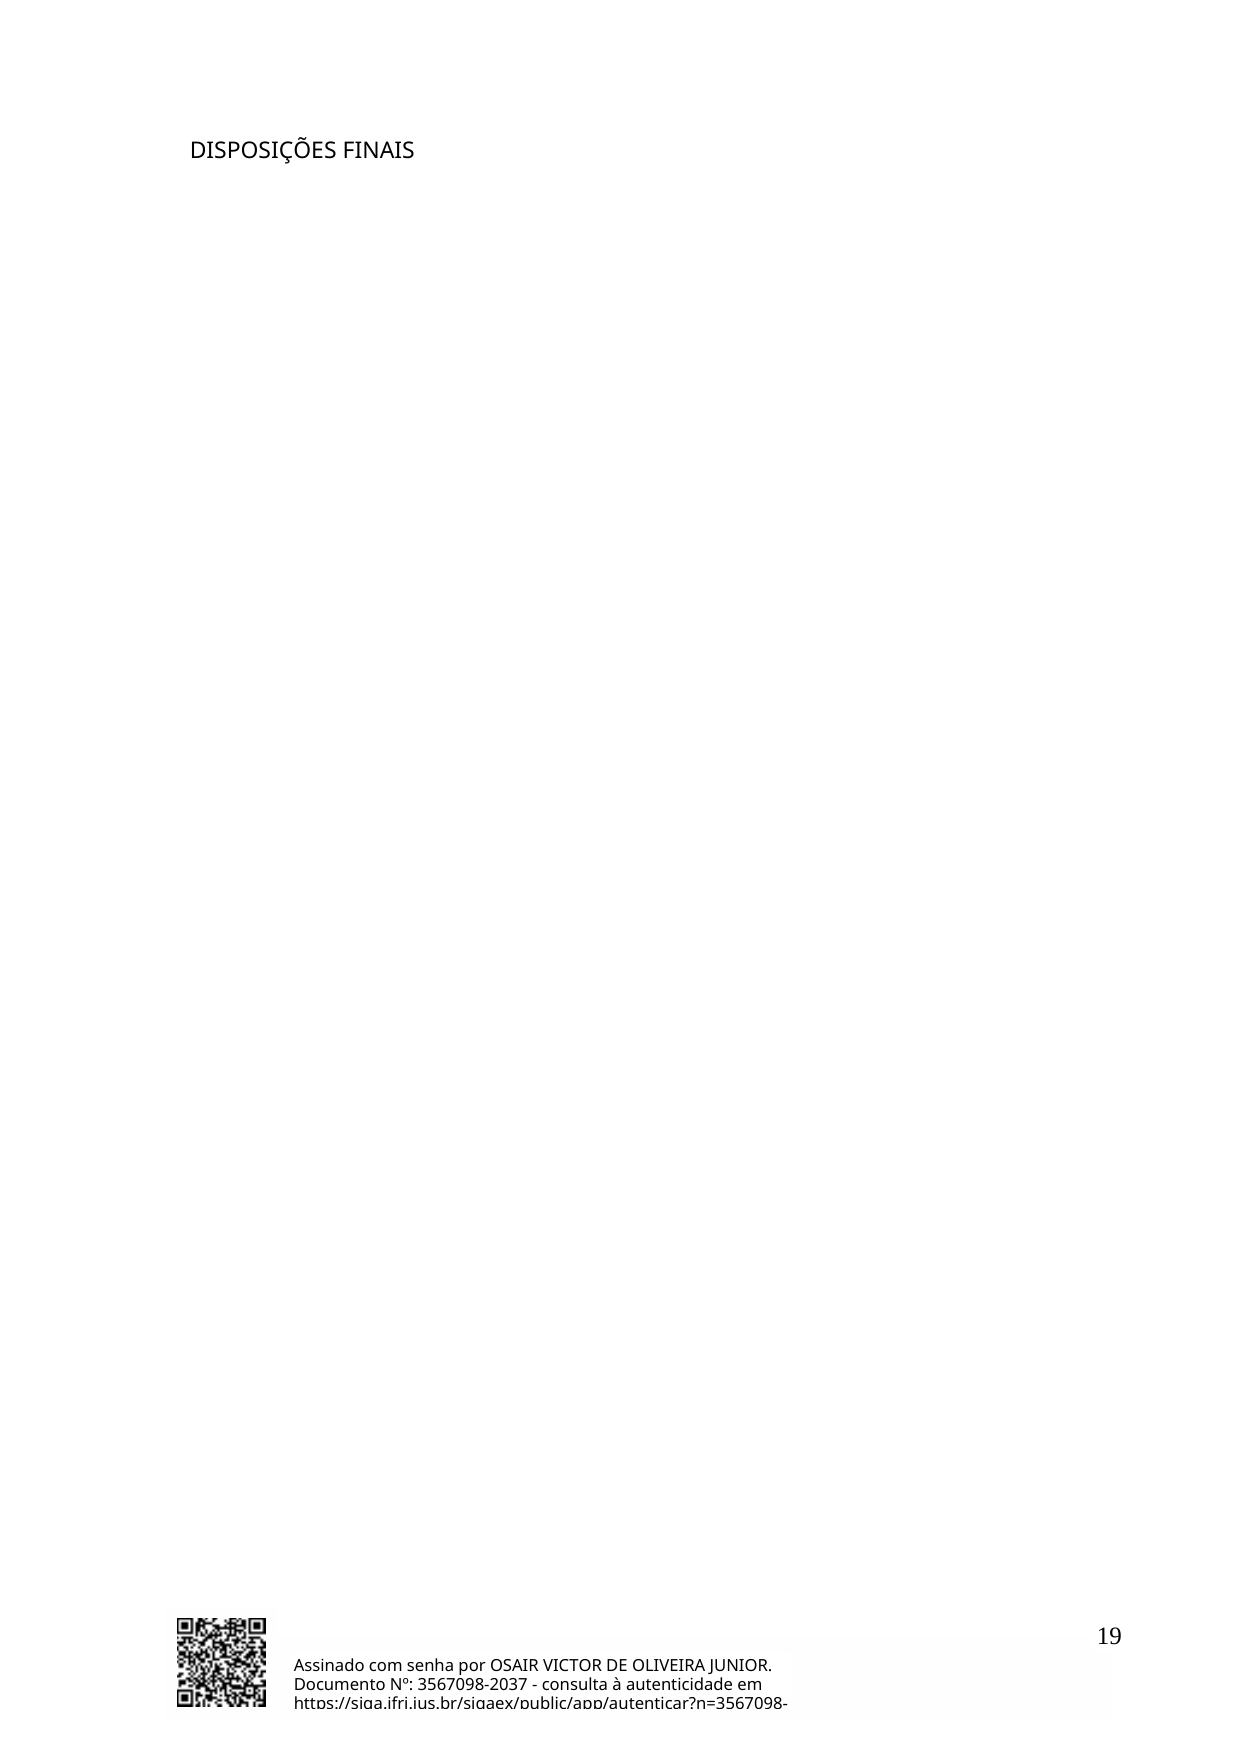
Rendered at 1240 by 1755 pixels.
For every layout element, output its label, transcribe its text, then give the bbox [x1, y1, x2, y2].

text DISPOSIÇÕES FINAIS [189, 134, 1239, 165]
